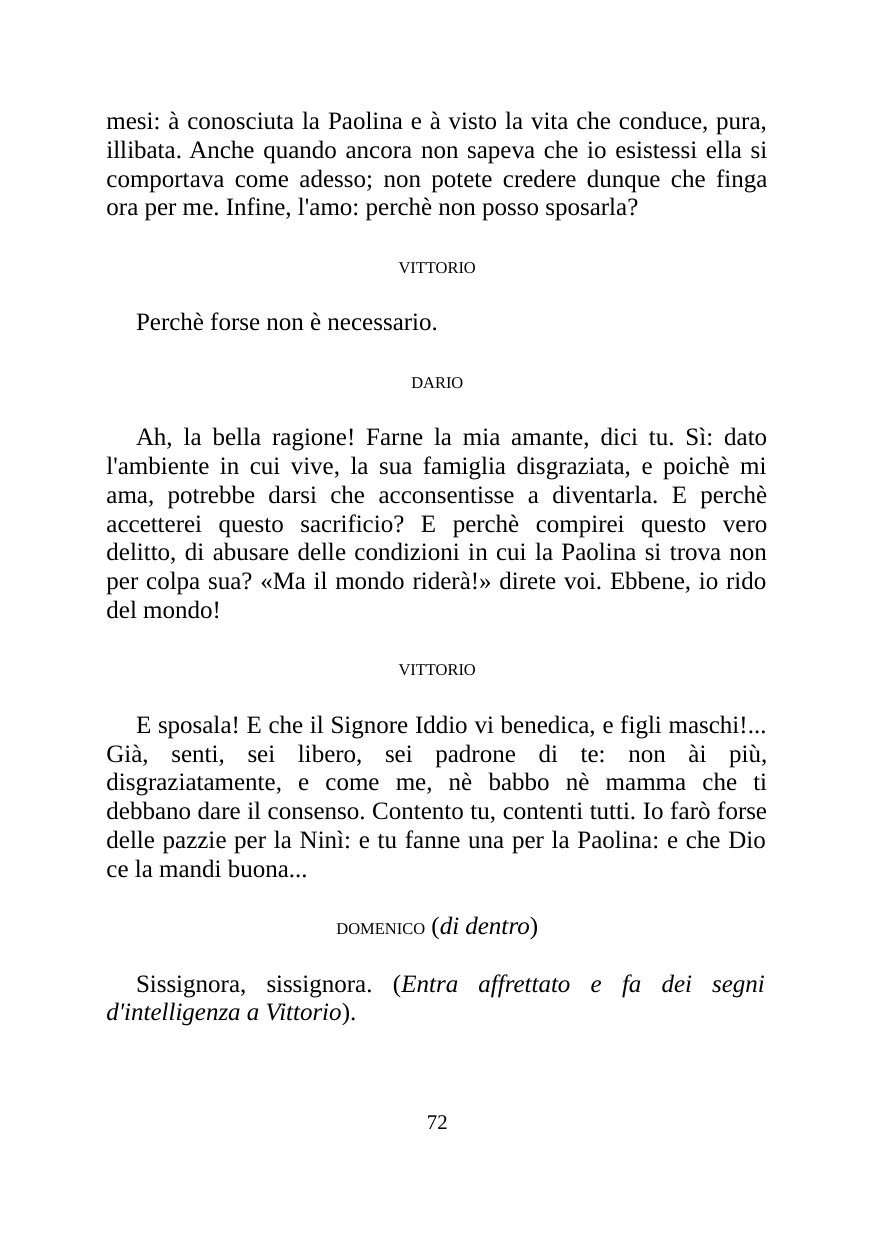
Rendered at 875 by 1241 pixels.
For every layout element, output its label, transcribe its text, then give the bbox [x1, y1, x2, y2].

text vittorio [106, 250, 768, 279]
text Sissignora, sissignora. (Entra affrettato e fa dei segni d'intelligenza a Vittorio). [106, 969, 768, 1026]
text mesi: à conosciuta la Paolina e à visto la vita che conduce, pura, illibata. Anche quando ancora non sapeva che io esistessi ella si comportava come adesso; non potete credere dunque che finga ora per me. Infine, l'amo: perchè non posso sposarla? [106, 106, 768, 221]
text vittorio [106, 652, 768, 681]
text E sposala! E che il Signore Iddio vi benedica, e figli maschi!... Già, senti, sei libero, sei padrone di te: non ài più, disgraziatamente, e come me, nè babbo nè mamma che ti debbano dare il consenso. Contento tu, contenti tutti. Io farò forse delle pazzie per la Ninì: e tu fanne una per la Paolina: e che Dio ce la mandi buona... [106, 710, 768, 882]
text Ah, la bella ragione! Farne la mia amante, dici tu. Sì: dato l'ambiente in cui vive, la sua famiglia disgraziata, e poichè mi ama, potrebbe darsi che acconsentisse a diventarla. E perchè accetterei questo sacrificio? E perchè compirei questo vero delitto, di abusare delle condizioni in cui la Paolina si trova non per colpa sua? «Ma il mondo riderà!» direte voi. Ebbene, io rido del mondo! [106, 422, 768, 624]
text domenico (di dentro) [106, 911, 768, 940]
text Perchè forse non è necessario. [106, 307, 768, 336]
text dario [106, 365, 768, 394]
